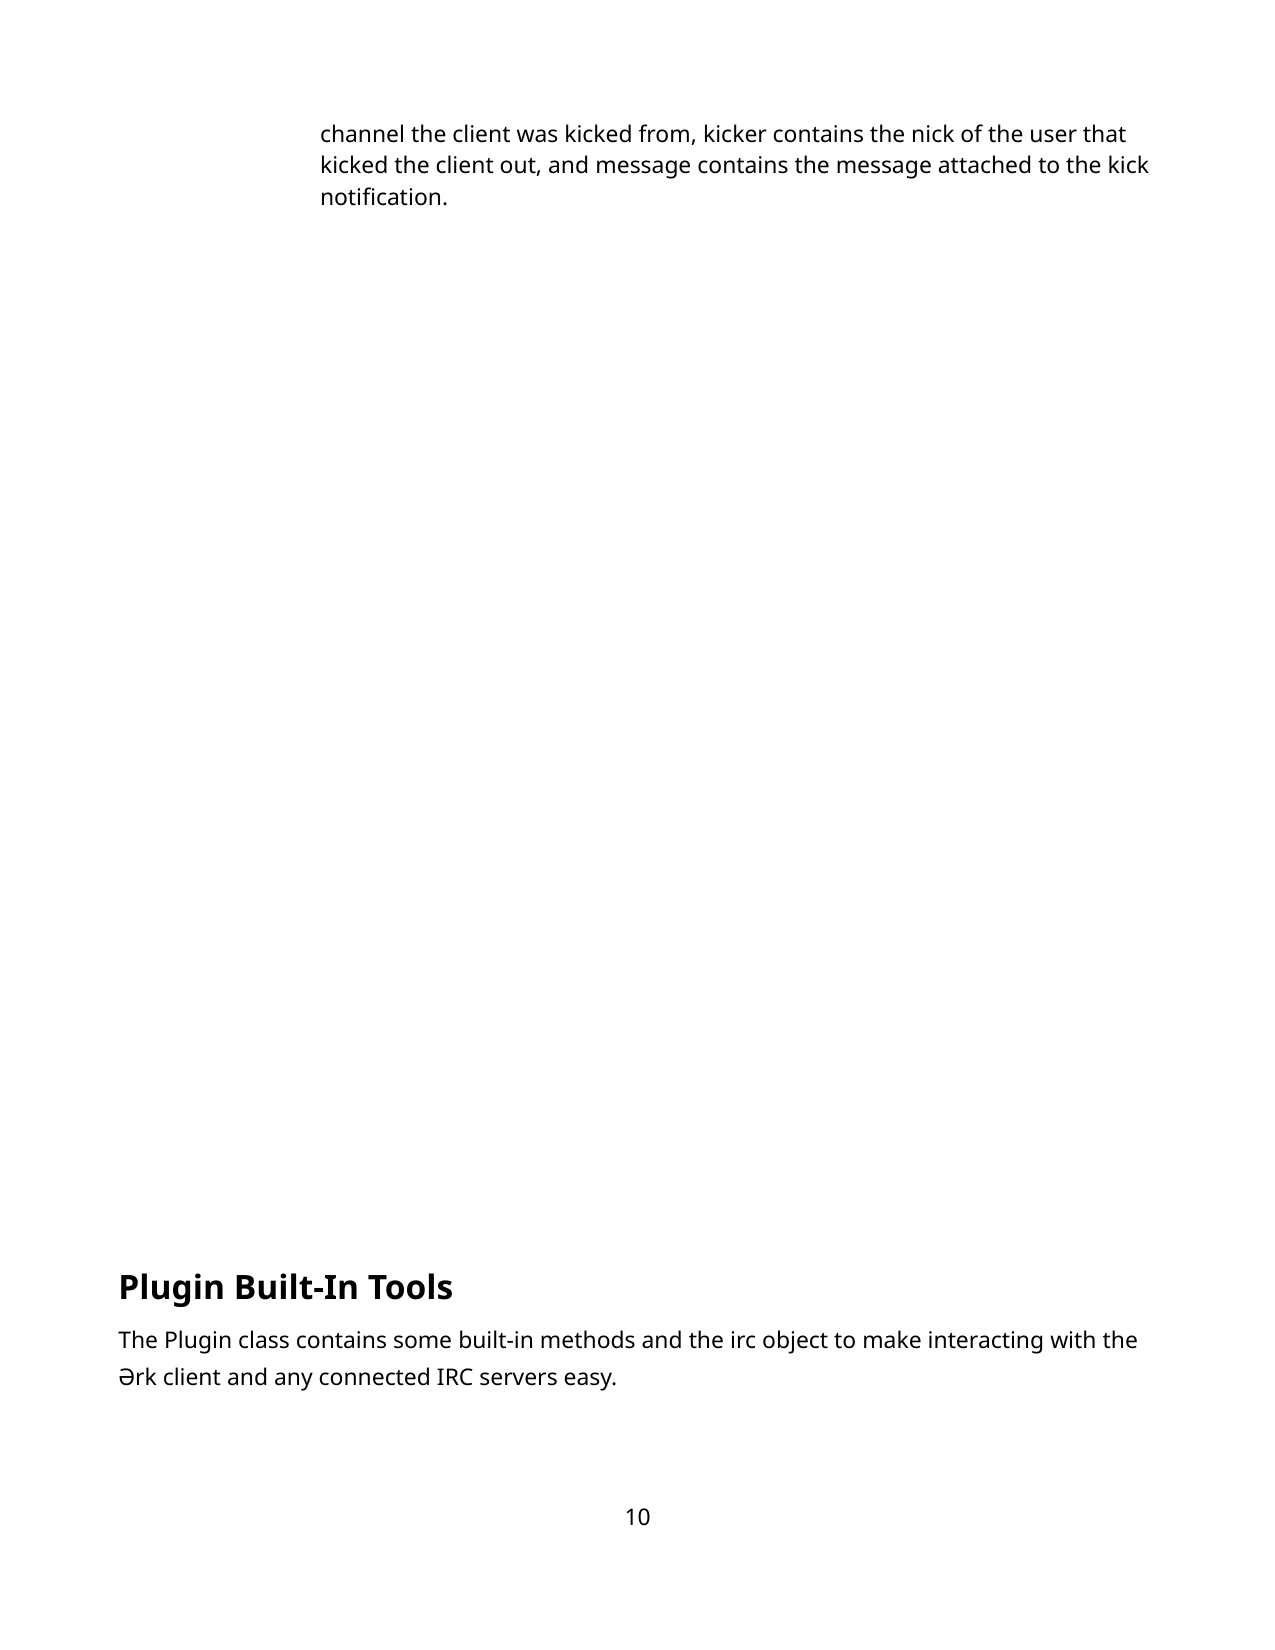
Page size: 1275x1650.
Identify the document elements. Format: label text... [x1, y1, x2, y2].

subtitle Plugin Built-In Tools [118, 1264, 1157, 1310]
table_cell channel the client was kicked from, kicker contains the nick of the user that kicked the client out, and message contains the message attached to the kick notification. [320, 118, 1157, 212]
text The Plugin class contains some built-in methods and the irc object to make interacting with the Ərk client and any connected IRC servers easy. [118, 1322, 1157, 1392]
table_cell [118, 118, 320, 212]
